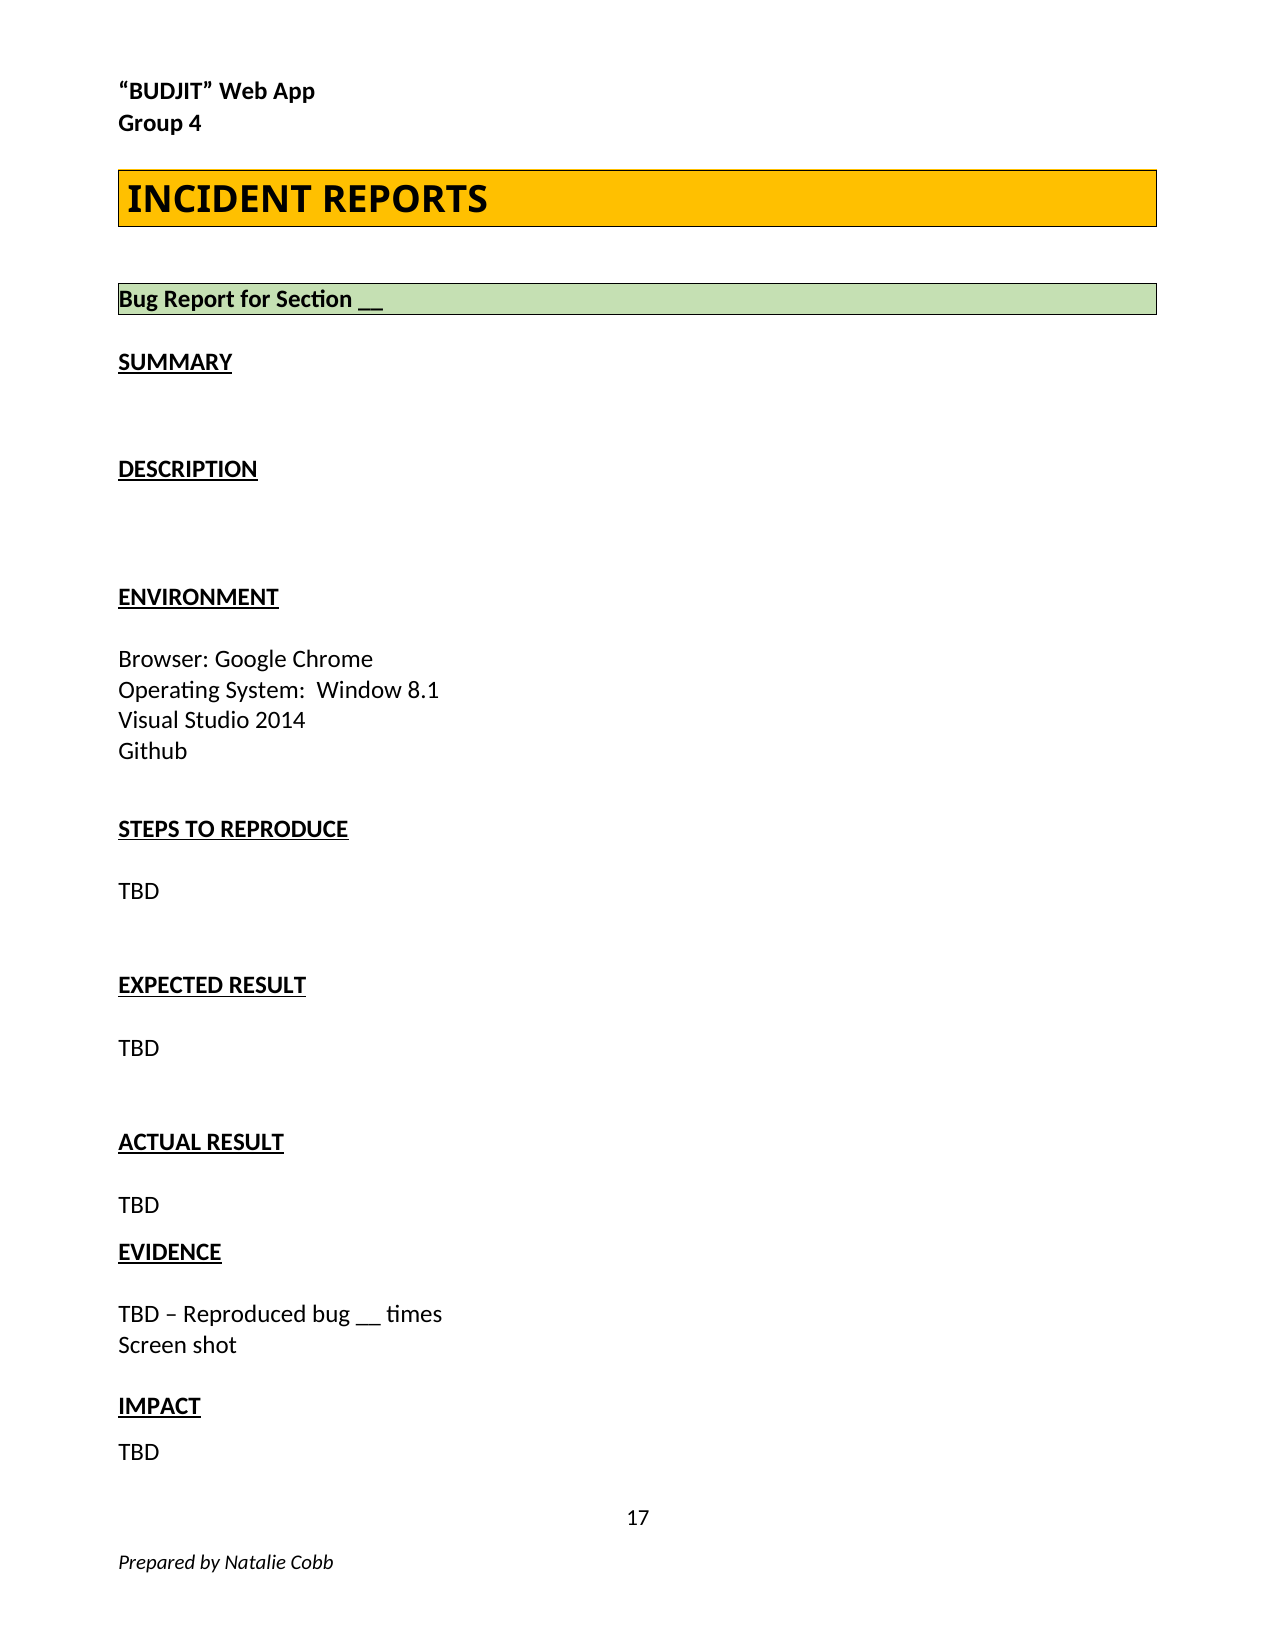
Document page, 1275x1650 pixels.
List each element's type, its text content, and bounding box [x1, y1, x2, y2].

subtitle TBD [118, 875, 1157, 906]
text TBD – Reproduced bug __ times [118, 1298, 1157, 1329]
subtitle Impact [118, 1390, 1157, 1420]
text Github [118, 735, 1157, 766]
subtitle Expected Result [118, 969, 1157, 1000]
text Operating System: Window 8.1 [118, 674, 1157, 704]
subtitle TBD [118, 1032, 1157, 1062]
text Bug Report for Section __ [119, 284, 1156, 314]
subtitle Environment [118, 581, 1157, 612]
subtitle Description [118, 453, 1157, 484]
subtitle Summary [118, 346, 1157, 377]
subtitle Actual Result [118, 1126, 1157, 1157]
subtitle INCIDENT REPORTS [119, 171, 1156, 226]
subtitle Evidence [118, 1236, 1157, 1266]
text Screen shot [118, 1329, 1157, 1359]
subtitle TBD [118, 1436, 1157, 1466]
subtitle Steps to Reproduce [118, 813, 1157, 843]
subtitle TBD [118, 1189, 1157, 1219]
text Visual Studio 2014 [118, 704, 1157, 735]
text Browser: Google Chrome [118, 643, 1157, 674]
